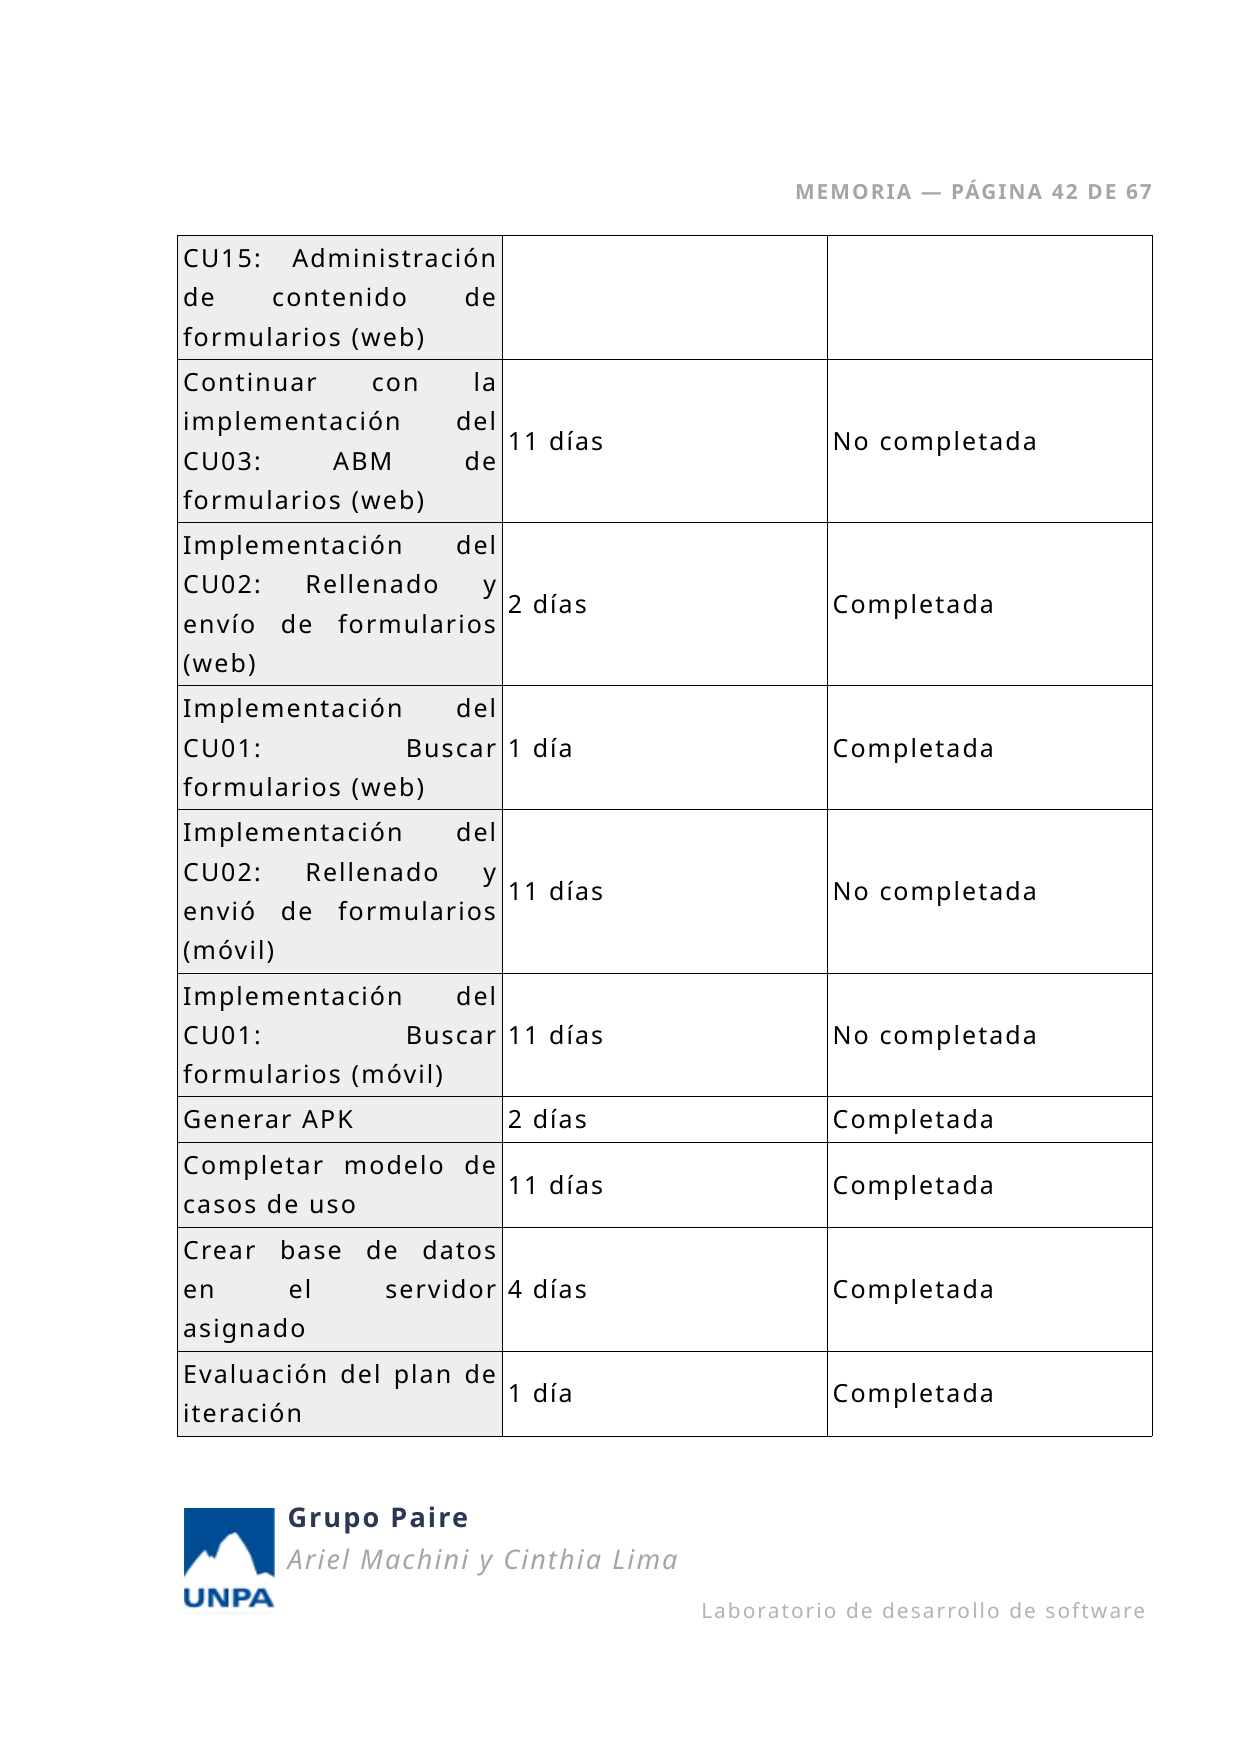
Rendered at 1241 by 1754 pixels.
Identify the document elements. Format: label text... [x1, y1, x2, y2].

table_cell Completada [828, 1143, 1152, 1227]
table_cell 1 día [503, 686, 827, 809]
table_cell 11 días [503, 974, 827, 1096]
table_cell Crear base de datos en el servidor asignado [178, 1228, 502, 1351]
table_cell [503, 236, 827, 359]
table_cell Implementación del CU01: Buscar formularios (móvil) [178, 974, 502, 1096]
table_cell Completada [828, 523, 1152, 685]
table_cell 11 días [503, 1143, 827, 1227]
table_cell Completada [828, 1352, 1152, 1436]
table_cell Completada [828, 686, 1152, 809]
table_cell Completada [828, 1228, 1152, 1351]
table_cell 1 día [503, 1352, 827, 1436]
table_cell 2 días [503, 523, 827, 685]
table_cell [828, 236, 1152, 359]
table_cell Completada [828, 1097, 1152, 1142]
table_cell 4 días [503, 1228, 827, 1351]
table_cell 11 días [503, 360, 827, 522]
table_cell Completar modelo de casos de uso [178, 1143, 502, 1227]
table_cell Implementación del CU02: Rellenado y envío de formularios (web) [178, 523, 502, 685]
table_cell 11 días [503, 810, 827, 972]
table_cell CU15: Administración de contenido de formularios (web) [178, 236, 502, 359]
table_cell 2 días [503, 1097, 827, 1142]
picture [184, 1508, 275, 1614]
table_cell Implementación del CU02: Rellenado y envió de formularios (móvil) [178, 810, 502, 972]
table_cell No completada [828, 974, 1152, 1096]
table_cell Continuar con la implementación del CU03: ABM de formularios (web) [178, 360, 502, 522]
table_cell No completada [828, 360, 1152, 522]
table_cell No completada [828, 810, 1152, 972]
table_cell Evaluación del plan de iteración [178, 1352, 502, 1436]
table_cell Generar APK [178, 1097, 502, 1142]
table_cell Implementación del CU01: Buscar formularios (web) [178, 686, 502, 809]
